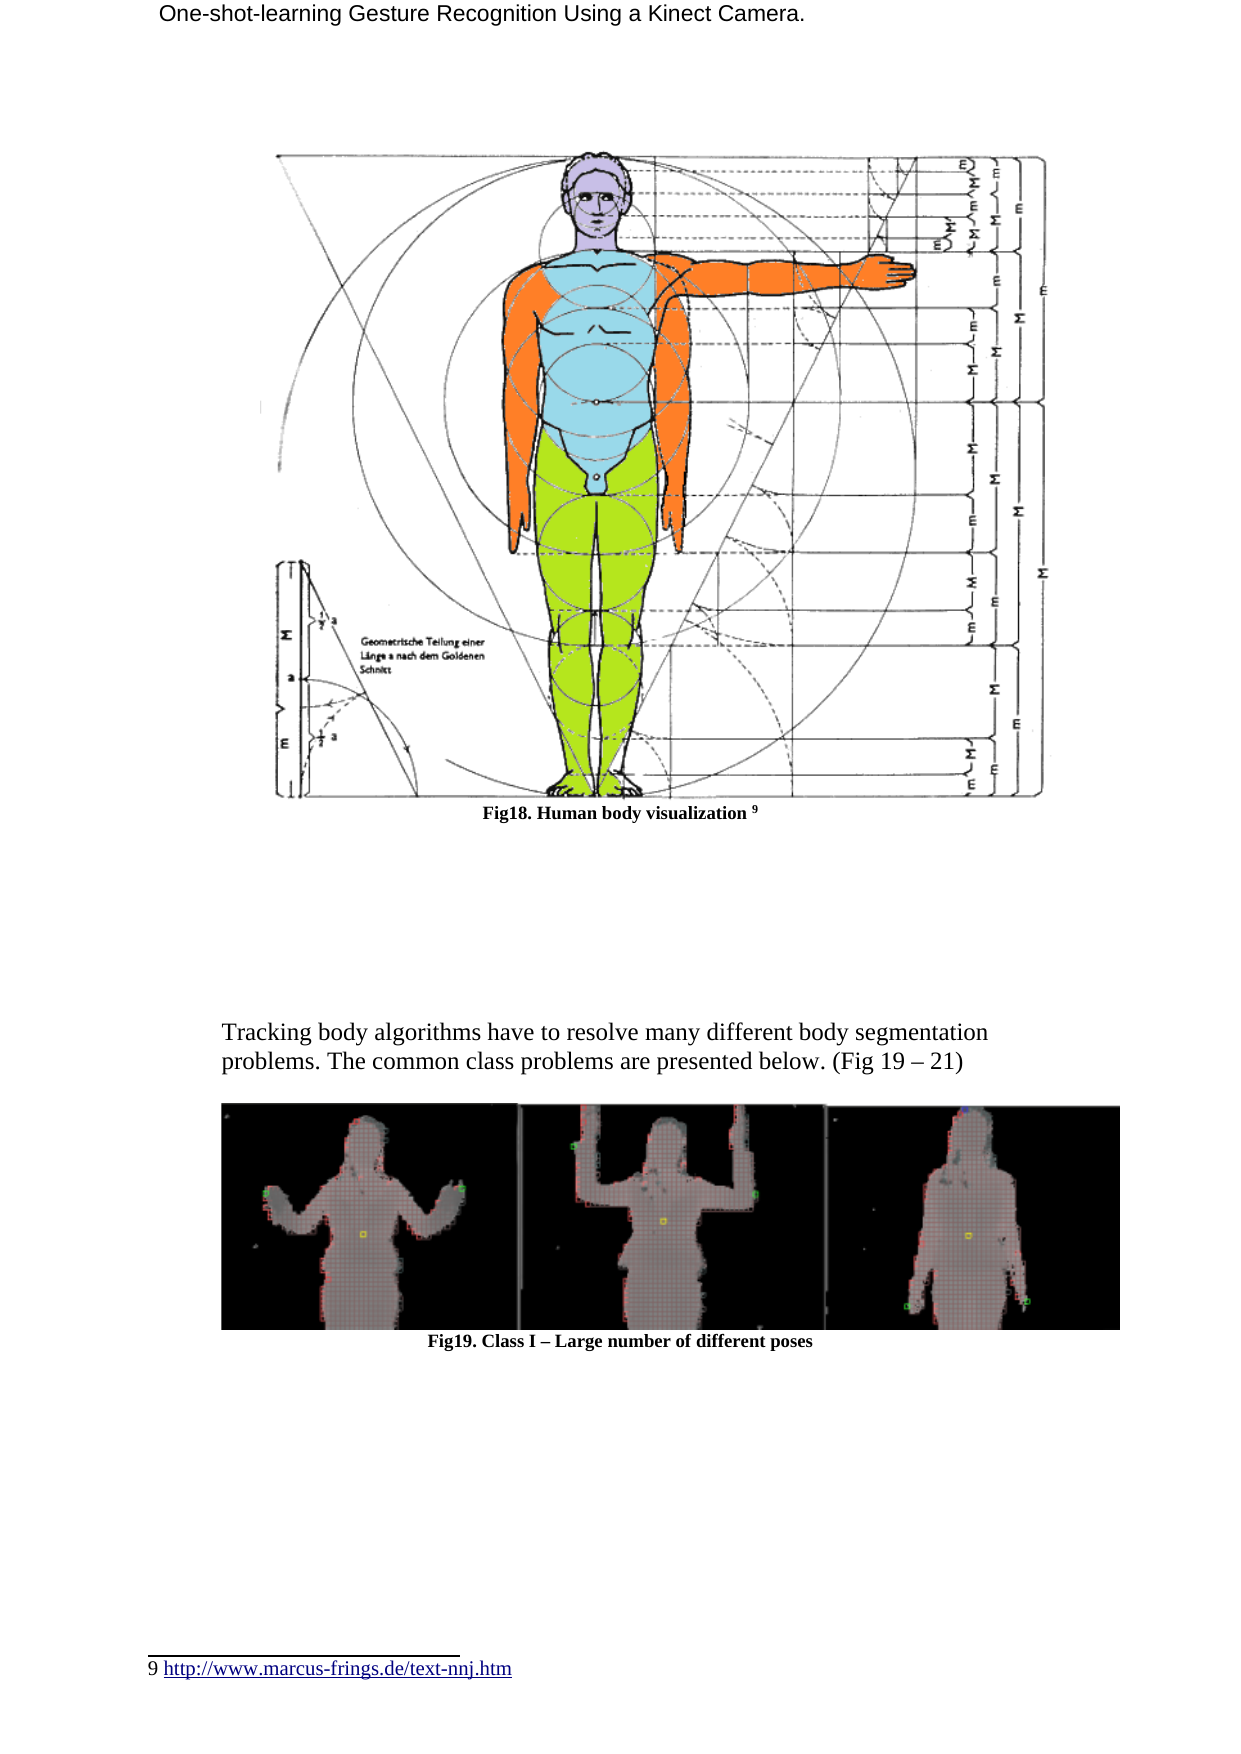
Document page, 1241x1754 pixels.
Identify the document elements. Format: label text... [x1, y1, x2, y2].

text Tracking body algorithms have to resolve many different body segmentation problems. The common class problems are presented below. (Fig 19 – 21) [221, 1017, 1093, 1075]
text Fig19. Class I – Large number of different poses [148, 1330, 1093, 1352]
text Fig18. Human body visualization [148, 802, 1093, 824]
text http://www.marcus-frings.de/text-nnj.htm [148, 1656, 1093, 1680]
